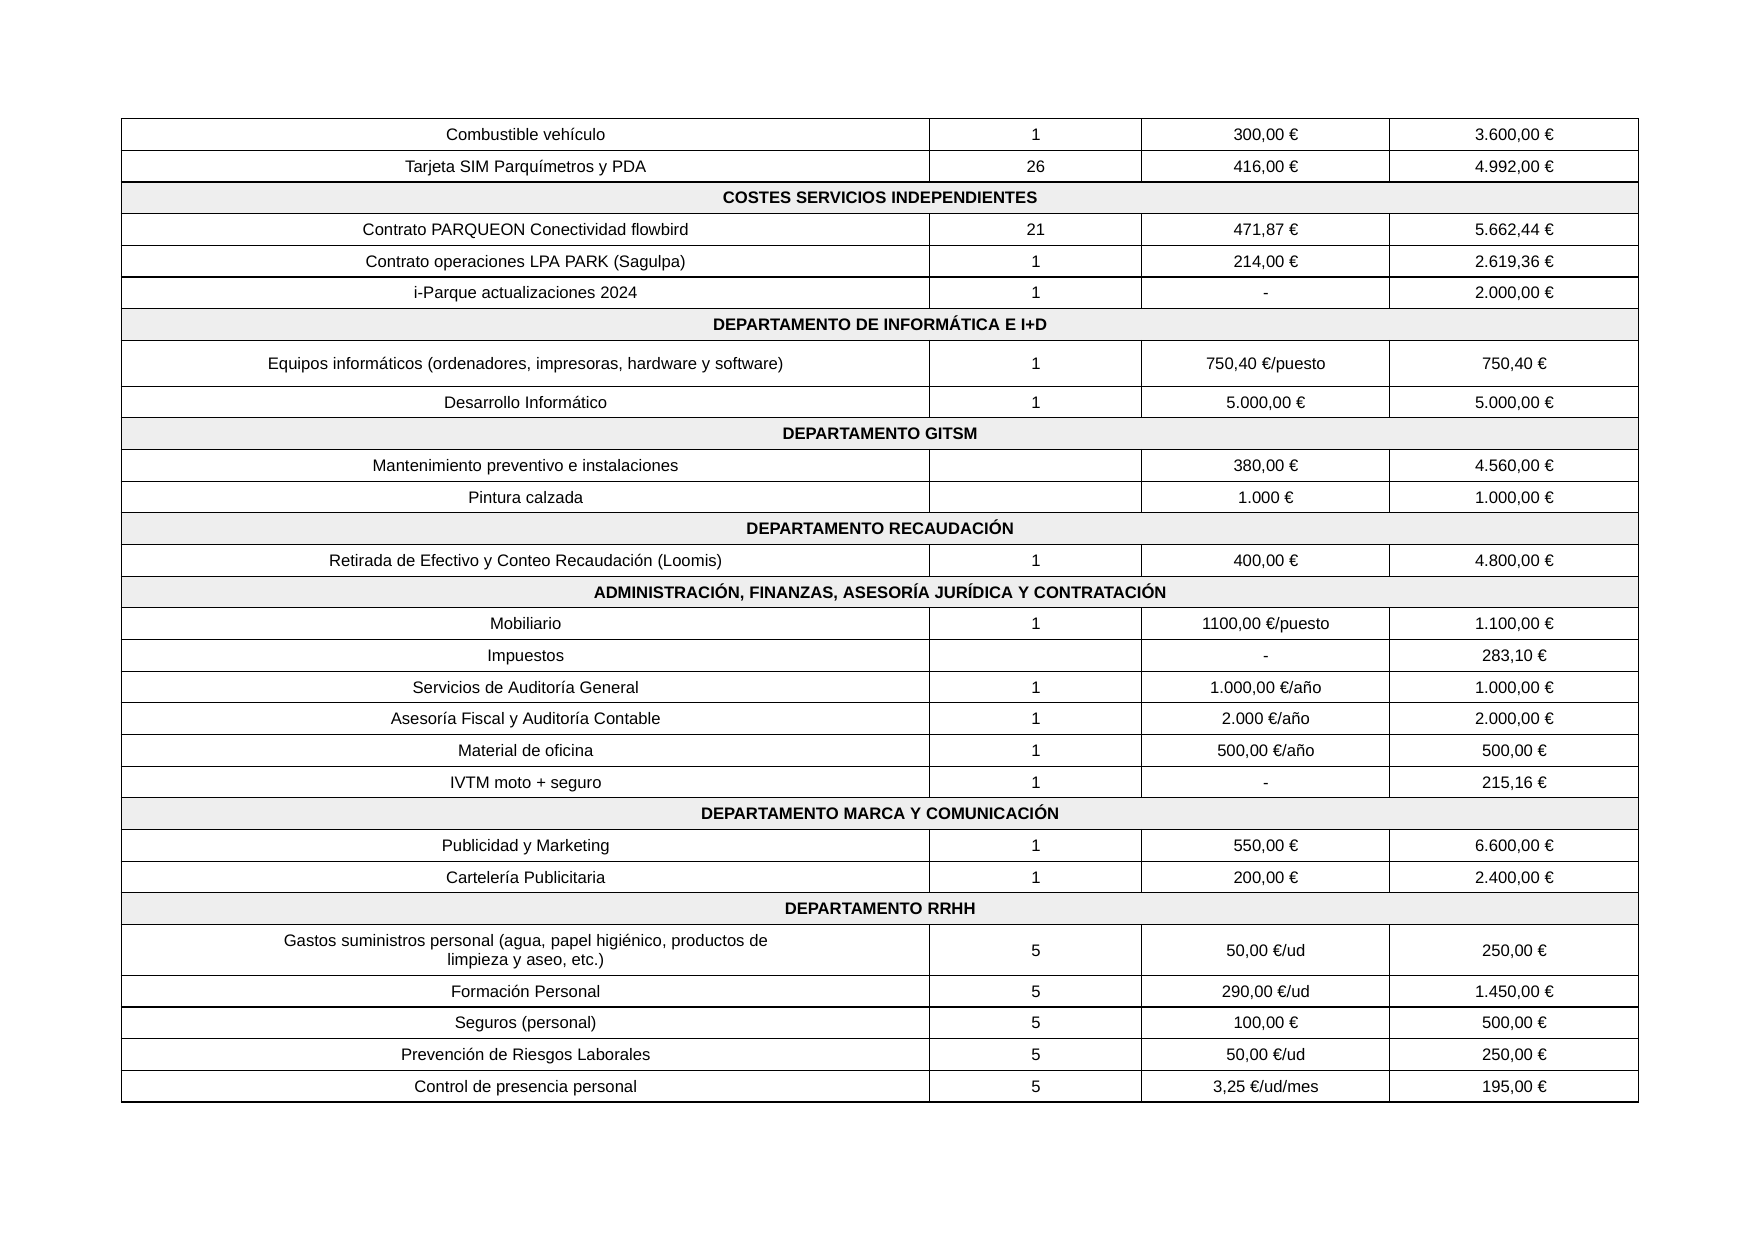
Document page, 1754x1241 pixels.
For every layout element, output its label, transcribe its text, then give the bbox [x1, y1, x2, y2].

table_cell 750,40 €/puesto [1142, 341, 1389, 386]
table_cell Combustible vehículo [122, 119, 929, 150]
table_cell 215,16 € [1390, 767, 1638, 797]
table_cell [930, 450, 1141, 481]
table_cell 1100,00 €/puesto [1142, 608, 1389, 639]
table_cell Contrato operaciones LPA PARK (Sagulpa) [122, 246, 929, 276]
table_cell 471,87 € [1142, 214, 1389, 245]
table_cell 3,25 €/ud/mes [1142, 1071, 1389, 1101]
table_cell 400,00 € [1142, 545, 1389, 576]
table_cell 1.000,00 € [1390, 672, 1638, 702]
table_cell 2.619,36 € [1390, 246, 1638, 276]
table_cell - [1142, 278, 1389, 308]
table_cell 5 [930, 976, 1141, 1006]
table_cell 5.662,44 € [1390, 214, 1638, 245]
table_cell Servicios de Auditoría General [122, 672, 929, 702]
table_cell ADMINISTRACIÓN, FINANZAS, ASESORÍA JURÍDICA Y CONTRATACIÓN [122, 577, 1638, 607]
table_cell 50,00 €/ud [1142, 925, 1389, 975]
table_cell 5 [930, 925, 1141, 975]
table_cell 1 [930, 278, 1141, 308]
table_cell 5 [930, 1071, 1141, 1101]
table_cell 500,00 €/año [1142, 735, 1389, 766]
table_cell 1 [930, 341, 1141, 386]
table_cell Material de oficina [122, 735, 929, 766]
table_cell 500,00 € [1390, 735, 1638, 766]
table_cell 1 [930, 246, 1141, 276]
table_cell IVTM moto + seguro [122, 767, 929, 797]
table_cell 21 [930, 214, 1141, 245]
table_cell 5 [930, 1008, 1141, 1038]
table_cell DEPARTAMENTO MARCA Y COMUNICACIÓN [122, 798, 1638, 829]
table_cell Contrato PARQUEON Conectividad flowbird [122, 214, 929, 245]
table_cell Cartelería Publicitaria [122, 862, 929, 892]
table_cell 195,00 € [1390, 1071, 1638, 1101]
table_cell 100,00 € [1142, 1008, 1389, 1038]
table_cell 6.600,00 € [1390, 830, 1638, 861]
table_cell 1 [930, 703, 1141, 734]
table_cell 1 [930, 545, 1141, 576]
table_cell COSTES SERVICIOS INDEPENDIENTES [122, 183, 1638, 213]
table_cell 214,00 € [1142, 246, 1389, 276]
table_cell 290,00 €/ud [1142, 976, 1389, 1006]
table_cell - [1142, 767, 1389, 797]
table_cell 5 [930, 1039, 1141, 1070]
table_cell 4.800,00 € [1390, 545, 1638, 576]
table_cell 1.000 € [1142, 482, 1389, 512]
table_cell 4.560,00 € [1390, 450, 1638, 481]
table_cell 2.000,00 € [1390, 703, 1638, 734]
table_cell Mantenimiento preventivo e instalaciones [122, 450, 929, 481]
table_cell Publicidad y Marketing [122, 830, 929, 861]
table_cell 200,00 € [1142, 862, 1389, 892]
table_cell 5.000,00 € [1142, 387, 1389, 417]
table_cell Control de presencia personal [122, 1071, 929, 1101]
table_cell Retirada de Efectivo y Conteo Recaudación (Loomis) [122, 545, 929, 576]
table_cell DEPARTAMENTO RECAUDACIÓN [122, 513, 1638, 544]
table_cell Tarjeta SIM Parquímetros y PDA [122, 151, 929, 181]
table_cell 500,00 € [1390, 1008, 1638, 1038]
table_cell 380,00 € [1142, 450, 1389, 481]
table_cell Mobiliario [122, 608, 929, 639]
table_cell 1.450,00 € [1390, 976, 1638, 1006]
table_cell 250,00 € [1390, 1039, 1638, 1070]
table_cell Seguros (personal) [122, 1008, 929, 1038]
table_cell 26 [930, 151, 1141, 181]
table_cell 3.600,00 € [1390, 119, 1638, 150]
table_cell 4.992,00 € [1390, 151, 1638, 181]
table_cell DEPARTAMENTO GITSM [122, 418, 1638, 449]
table_cell DEPARTAMENTO RRHH [122, 893, 1638, 924]
table_cell 1 [930, 767, 1141, 797]
table_cell 416,00 € [1142, 151, 1389, 181]
table_cell Equipos informáticos (ordenadores, impresoras, hardware y software) [122, 341, 929, 386]
table_cell Formación Personal [122, 976, 929, 1006]
table_cell [930, 640, 1141, 671]
table_cell 2.000,00 € [1390, 278, 1638, 308]
table_cell 2.000 €/año [1142, 703, 1389, 734]
table_cell [930, 482, 1141, 512]
table_cell 1.000,00 € [1390, 482, 1638, 512]
table_cell 1 [930, 672, 1141, 702]
table_cell Desarrollo Informático [122, 387, 929, 417]
table_cell - [1142, 640, 1389, 671]
table_cell Gastos suministros personal (agua, papel higiénico, productos de limpieza y aseo, etc.) [122, 925, 929, 975]
table_cell Pintura calzada [122, 482, 929, 512]
table_cell 250,00 € [1390, 925, 1638, 975]
table_cell 1 [930, 830, 1141, 861]
table_cell 550,00 € [1142, 830, 1389, 861]
table_cell 5.000,00 € [1390, 387, 1638, 417]
table_cell Asesoría Fiscal y Auditoría Contable [122, 703, 929, 734]
table_cell 1 [930, 608, 1141, 639]
table_cell 750,40 € [1390, 341, 1638, 386]
table_cell 1 [930, 119, 1141, 150]
table_cell 283,10 € [1390, 640, 1638, 671]
table_cell 1 [930, 735, 1141, 766]
table_cell Prevención de Riesgos Laborales [122, 1039, 929, 1070]
table_cell 1 [930, 387, 1141, 417]
table_cell 1 [930, 862, 1141, 892]
table_cell 2.400,00 € [1390, 862, 1638, 892]
table_cell Impuestos [122, 640, 929, 671]
table_cell i-Parque actualizaciones 2024 [122, 278, 929, 308]
table_cell 50,00 €/ud [1142, 1039, 1389, 1070]
table_cell 1.000,00 €/año [1142, 672, 1389, 702]
table_cell 300,00 € [1142, 119, 1389, 150]
table_cell DEPARTAMENTO DE INFORMÁTICA E I+D [122, 309, 1638, 340]
table_cell 1.100,00 € [1390, 608, 1638, 639]
